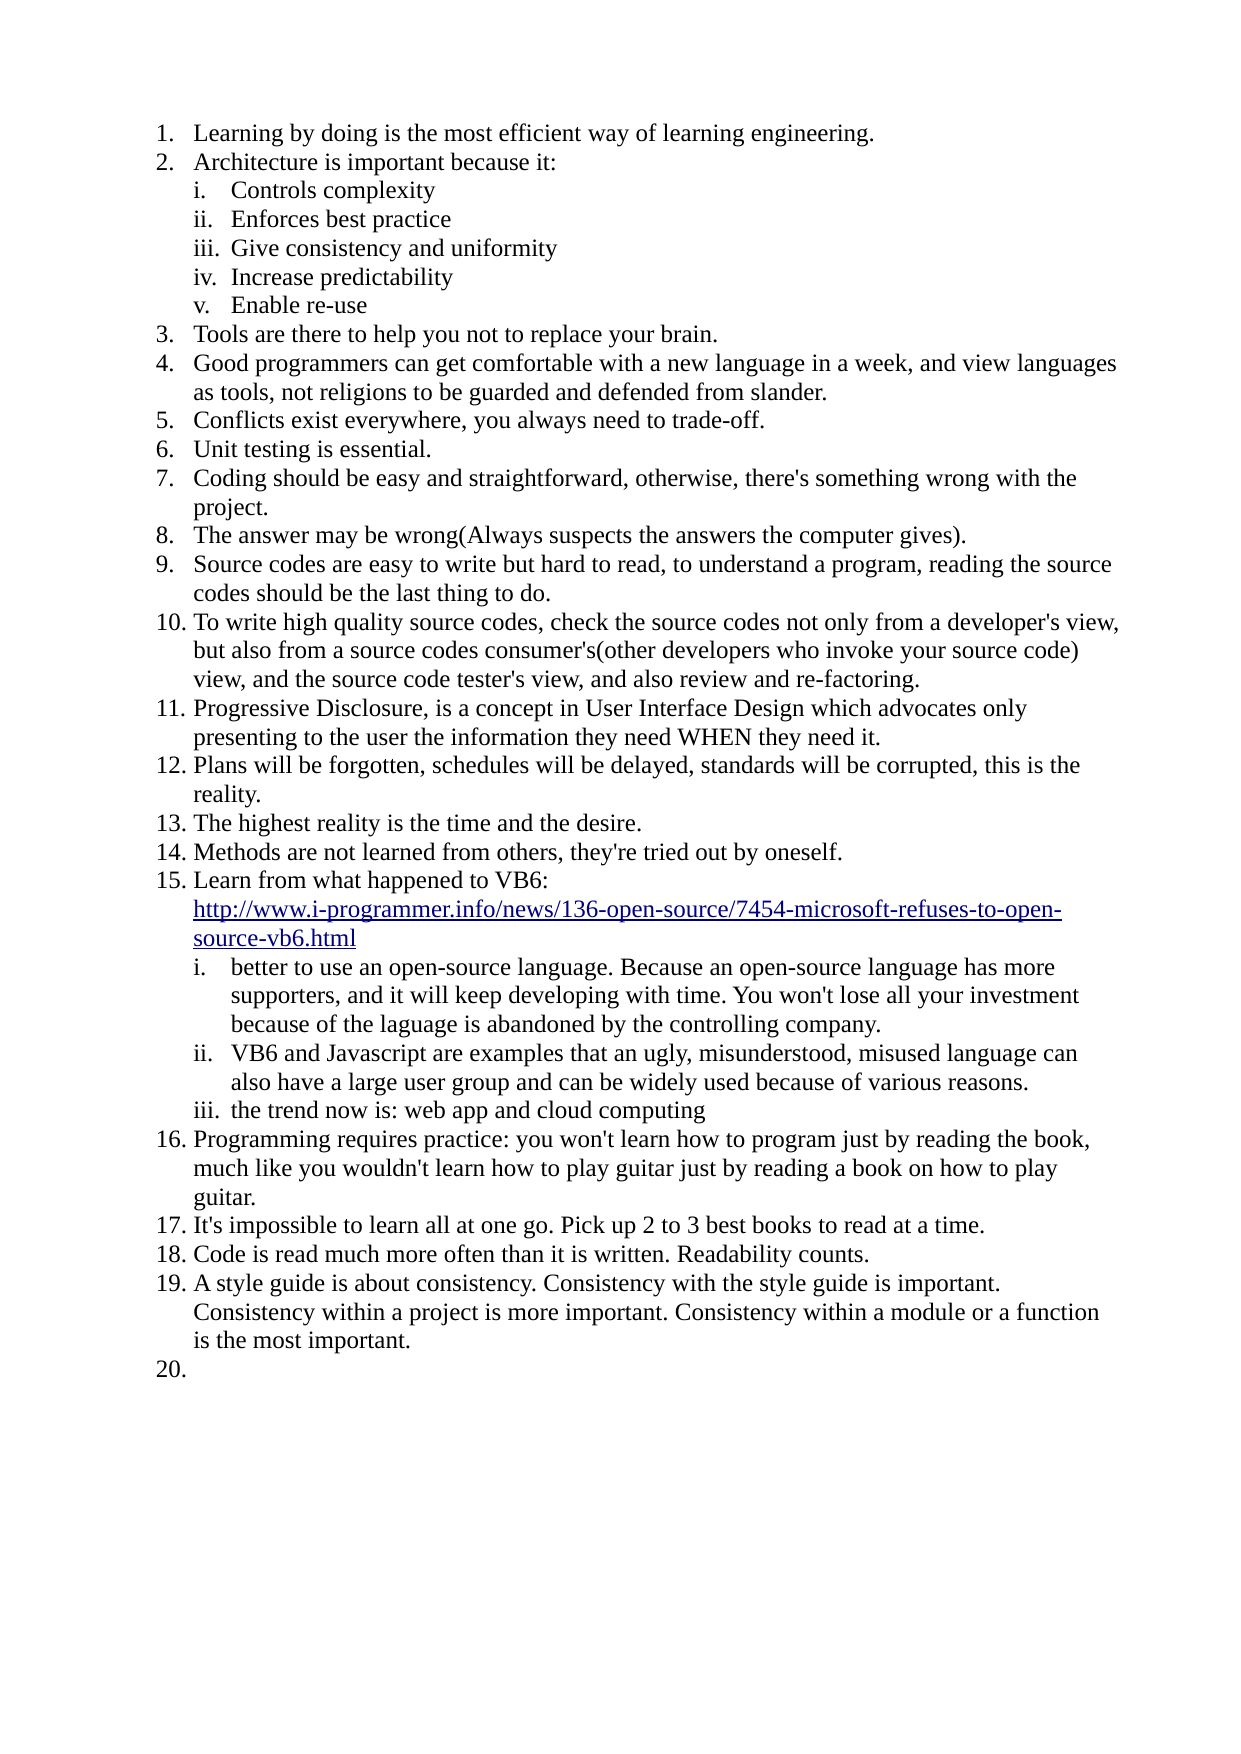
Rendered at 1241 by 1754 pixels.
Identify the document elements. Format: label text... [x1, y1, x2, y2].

list Source codes are easy to write but hard to read, to understand a program, reading the source codes should be the last thing to do. [156, 549, 1122, 607]
list Methods are not learned from others, they're tried out by oneself. [156, 837, 1122, 866]
list Increase predictability [193, 262, 1122, 291]
list Code is read much more often than it is written. Readability counts. [156, 1239, 1122, 1268]
list The highest reality is the time and the desire. [156, 808, 1122, 837]
list Learn from what happened to VB6: [156, 866, 1122, 894]
list Enforces best practice [193, 204, 1122, 233]
list Conflicts exist everywhere, you always need to trade-off. [156, 406, 1122, 434]
list Coding should be easy and straightforward, otherwise, there's something wrong with the project. [156, 463, 1122, 521]
list To write high quality source codes, check the source codes not only from a developer's view, but also from a source codes consumer's(other developers who invoke your source code) view, and the source code tester's view, and also review and re-factoring. [156, 607, 1122, 693]
list It's impossible to learn all at one go. Pick up 2 to 3 best books to read at a time. [156, 1211, 1122, 1239]
list Architecture is important because it: [156, 147, 1122, 176]
list Tools are there to help you not to replace your brain. [156, 319, 1122, 348]
list Programming requires practice: you won't learn how to program just by reading the book, much like you wouldn't learn how to play guitar just by reading a book on how to play guitar. [156, 1124, 1122, 1211]
list VB6 and Javascript are examples that an ugly, misunderstood, misused language can also have a large user group and can be widely used because of various reasons. [193, 1038, 1122, 1096]
list A style guide is about consistency. Consistency with the style guide is important. Consistency within a project is more important. Consistency within a module or a function is the most important. [156, 1268, 1122, 1354]
list Unit testing is essential. [156, 434, 1122, 463]
list Plans will be forgotten, schedules will be delayed, standards will be corrupted, this is the reality. [156, 751, 1122, 808]
list better to use an open-source language. Because an open-source language has more supporters, and it will keep developing with time. You won't lose all your investment because of the laguage is abandoned by the controlling company. [193, 952, 1122, 1038]
list The answer may be wrong(Always suspects the answers the computer gives). [156, 521, 1122, 549]
list http://www.i-programmer.info/news/136-open-source/7454-microsoft-refuses-to-open-source-vb6.html [156, 894, 1122, 952]
list the trend now is: web app and cloud computing [193, 1096, 1122, 1124]
list Controls complexity [193, 176, 1122, 204]
list Good programmers can get comfortable with a new language in a week, and view languages as tools, not religions to be guarded and defended from slander. [156, 348, 1122, 406]
list Enable re-use [193, 291, 1122, 319]
list Learning by doing is the most efficient way of learning engineering. [156, 118, 1122, 147]
list Give consistency and uniformity [193, 233, 1122, 262]
list Progressive Disclosure, is a concept in User Interface Design which advocates only presenting to the user the information they need WHEN they need it. [156, 693, 1122, 751]
